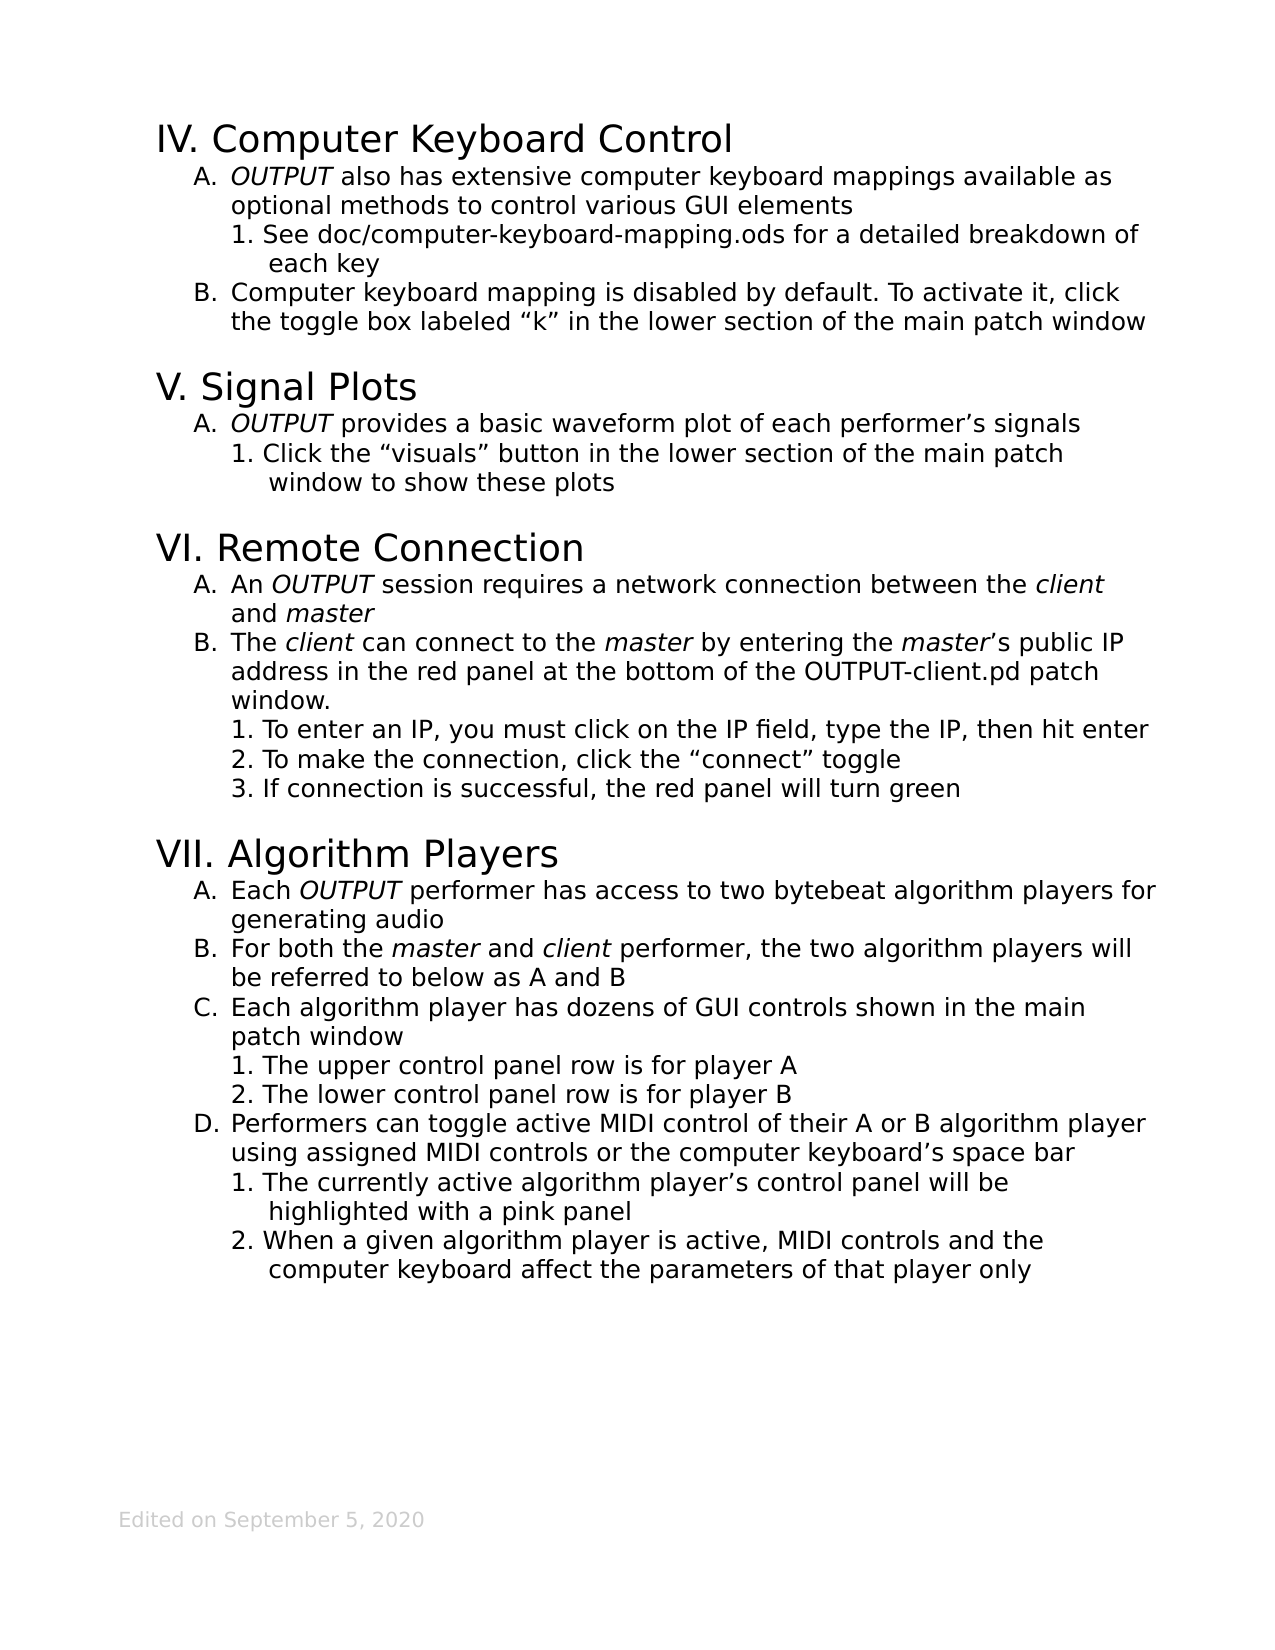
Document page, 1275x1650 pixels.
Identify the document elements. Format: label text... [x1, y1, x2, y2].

list Computer Keyboard Control [156, 118, 1157, 162]
list To make the connection, click the “connect” toggle [231, 745, 1157, 774]
list Remote Connection [156, 526, 1157, 570]
list Signal Plots [156, 366, 1157, 409]
list OUTPUT also has extensive computer keyboard mappings available as optional methods to control various GUI elements [193, 162, 1157, 220]
list An OUTPUT session requires a network connection between the client and master [193, 570, 1157, 628]
list If connection is successful, the red panel will turn green [231, 774, 1157, 803]
list Algorithm Players [156, 832, 1157, 876]
list When a given algorithm player is active, MIDI controls and the computer keyboard affect the parameters of that player only [231, 1226, 1157, 1284]
list The upper control panel row is for player A [231, 1051, 1157, 1080]
list Performers can toggle active MIDI control of their A or B algorithm player using assigned MIDI controls or the computer keyboard’s space bar [193, 1109, 1157, 1168]
list Click the “visuals” button in the lower section of the main patch window to show these plots [231, 439, 1157, 497]
list The currently active algorithm player’s control panel will be highlighted with a pink panel [231, 1168, 1157, 1226]
list OUTPUT provides a basic waveform plot of each performer’s signals [193, 409, 1157, 439]
list See doc/computer-keyboard-mapping.ods for a detailed breakdown of each key [231, 220, 1157, 278]
list Each algorithm player has dozens of GUI controls shown in the main patch window [193, 993, 1157, 1051]
list Computer keyboard mapping is disabled by default. To activate it, click the toggle box labeled “k” in the lower section of the main patch window [193, 278, 1157, 337]
list The lower control panel row is for player B [231, 1080, 1157, 1109]
list The client can connect to the master by entering the master’s public IP address in the red panel at the bottom of the OUTPUT-client.pd patch window. [193, 628, 1157, 716]
list For both the master and client performer, the two algorithm players will be referred to below as A and B [193, 934, 1157, 993]
list Each OUTPUT performer has access to two bytebeat algorithm players for generating audio [193, 876, 1157, 934]
list To enter an IP, you must click on the IP field, type the IP, then hit enter [231, 716, 1157, 745]
